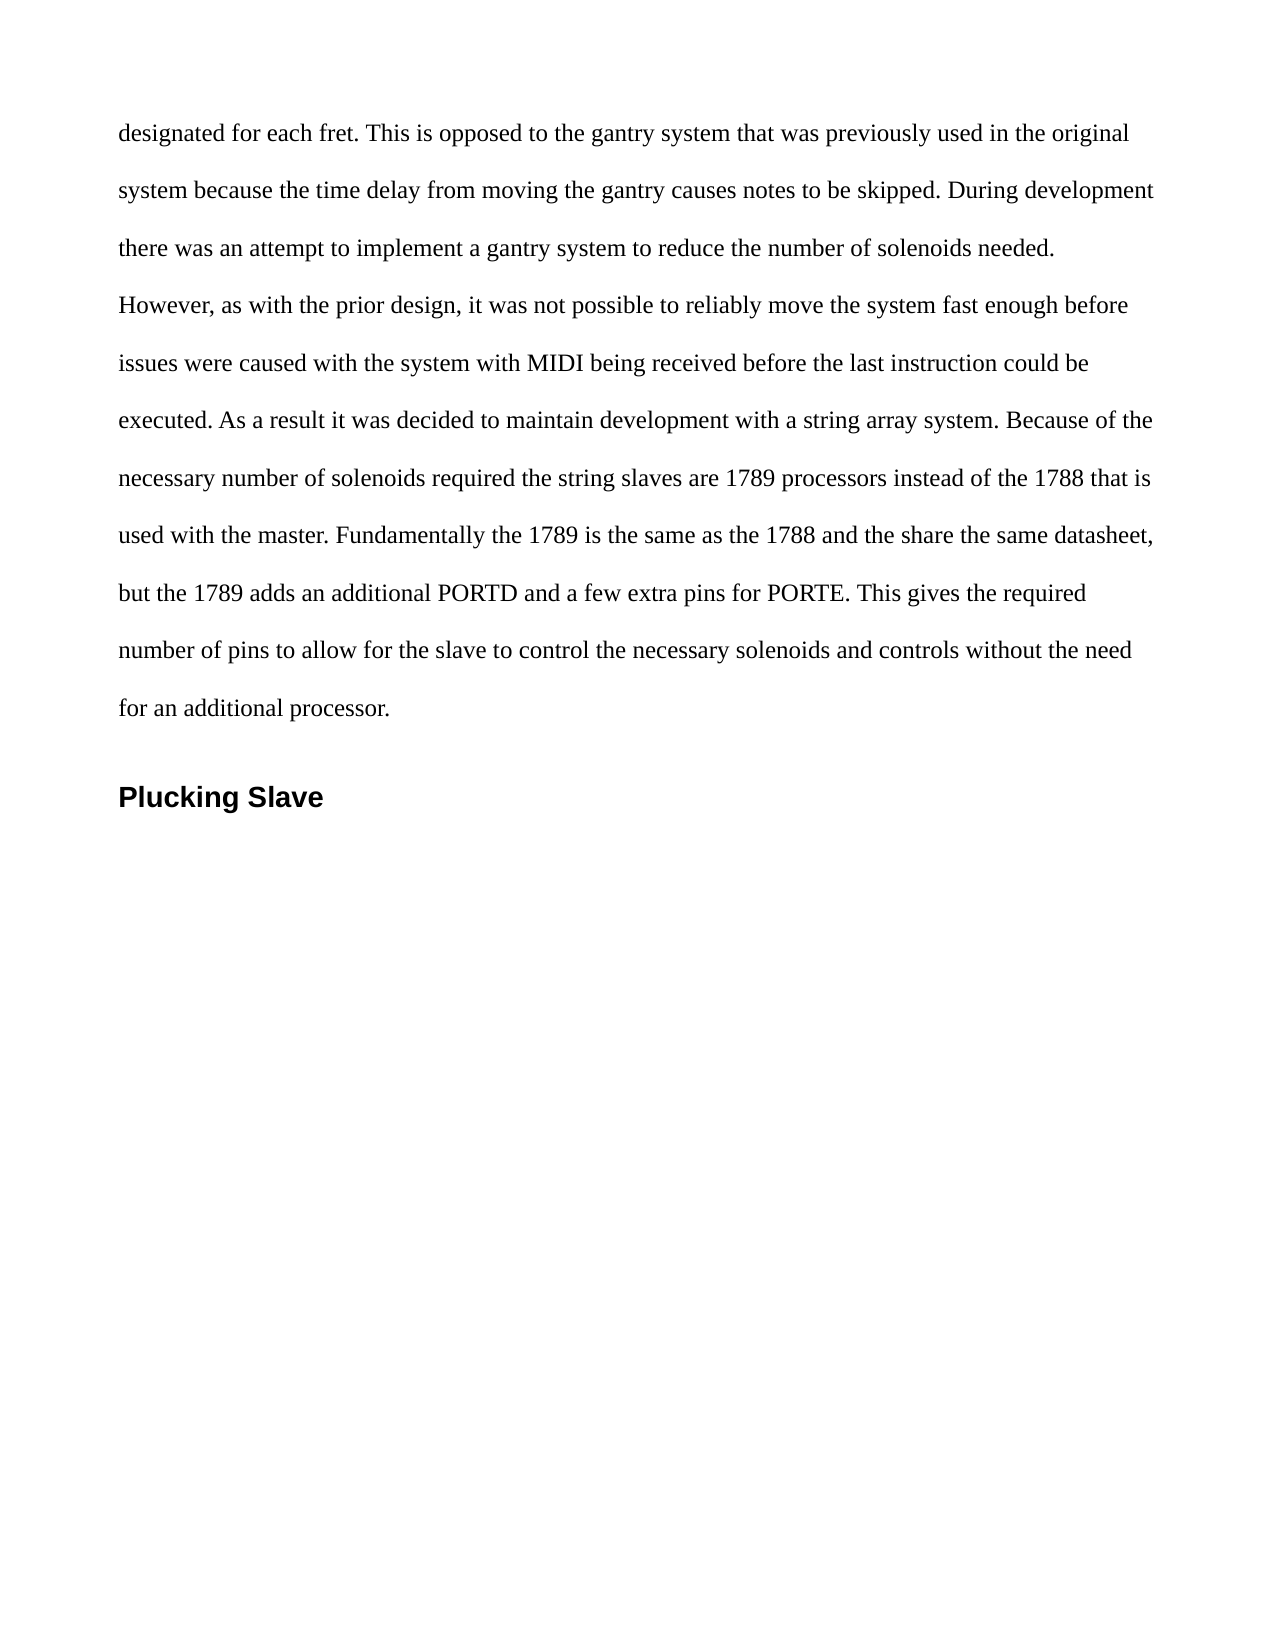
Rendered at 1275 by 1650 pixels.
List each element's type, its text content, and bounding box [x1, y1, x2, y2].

subtitle Plucking Slave [118, 780, 1157, 813]
text designated for each fret. This is opposed to the gantry system that was previously used in the original system because the time delay from moving the gantry causes notes to be skipped. During development there was an attempt to implement a gantry system to reduce the number of solenoids needed. However, as with the prior design, it was not possible to reliably move the system fast enough before issues were caused with the system with MIDI being received before the last instruction could be executed. As a result it was decided to maintain development with a string array system. Because of the necessary number of solenoids required the string slaves are 1789 processors instead of the 1788 that is used with the master. Fundamentally the 1789 is the same as the 1788 and the share the same datasheet, but the 1789 adds an additional PORTD and a few extra pins for PORTE. This gives the required number of pins to allow for the slave to control the necessary solenoids and controls without the need for an additional processor. [118, 118, 1157, 722]
